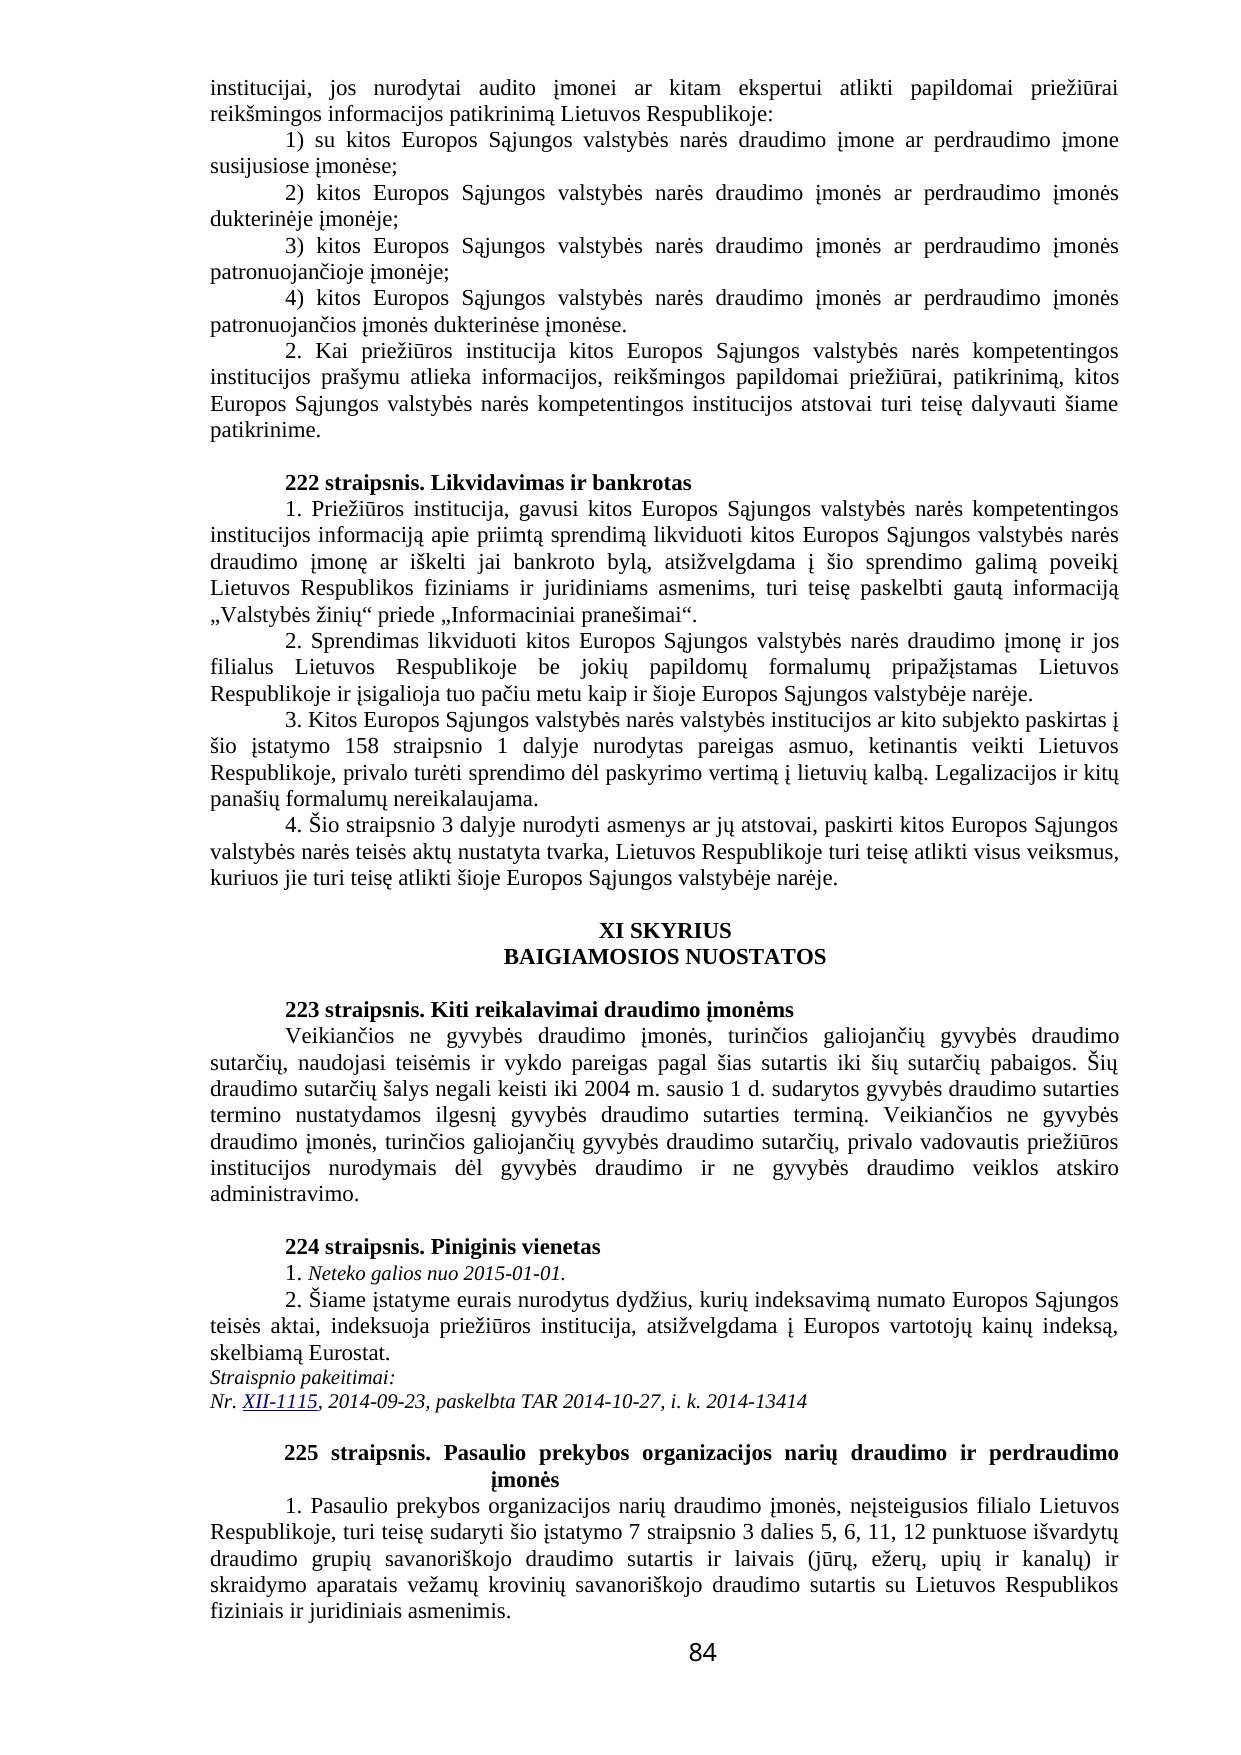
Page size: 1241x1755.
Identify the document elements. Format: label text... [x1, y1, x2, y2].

text 225 straipsnis. Pasaulio prekybos organizacijos narių draudimo ir perdraudimo įmonės [284, 1439, 1120, 1492]
text 223 straipsnis. Kiti reikalavimai draudimo įmonėms [210, 996, 1120, 1022]
text 1) su kitos Europos Sąjungos valstybės narės draudimo įmone ar perdraudimo įmone susijusiose įmonėse; [210, 126, 1120, 179]
text BAIGIAMOSIOS NUOSTATOS [210, 943, 1120, 969]
text 4. Šio straipsnio 3 dalyje nurodyti asmenys ar jų atstovai, paskirti kitos Europos Sąjungos valstybės narės teisės aktų nustatyta tvarka, Lietuvos Respublikoje turi teisę atlikti visus veiksmus, kuriuos jie turi teisę atlikti šioje Europos Sąjungos valstybėje narėje. [210, 811, 1120, 891]
text Veikiančios ne gyvybės draudimo įmonės, turinčios galiojančių gyvybės draudimo sutarčių, naudojasi teisėmis ir vykdo pareigas pagal šias sutartis iki šių sutarčių pabaigos. Šių draudimo sutarčių šalys negali keisti iki 2004 m. sausio 1 d. sudarytos gyvybės draudimo sutarties termino nustatydamos ilgesnį gyvybės draudimo sutarties terminą. Veikiančios ne gyvybės draudimo įmonės, turinčios galiojančių gyvybės draudimo sutarčių, privalo vadovautis priežiūros institucijos nurodymais dėl gyvybės draudimo ir ne gyvybės draudimo veiklos atskiro administravimo. [210, 1022, 1120, 1207]
text 222 straipsnis. Likvidavimas ir bankrotas [210, 469, 1120, 495]
text 4) kitos Europos Sąjungos valstybės narės draudimo įmonės ar perdraudimo įmonės patronuojančios įmonės dukterinėse įmonėse. [210, 284, 1120, 337]
text Straispnio pakeitimai: [210, 1365, 1120, 1389]
text 1. Priežiūros institucija, gavusi kitos Europos Sąjungos valstybės narės kompetentingos institucijos informaciją apie priimtą sprendimą likviduoti kitos Europos Sąjungos valstybės narės draudimo įmonę ar iškelti jai bankroto bylą, atsižvelgdama į šio sprendimo galimą poveikį Lietuvos Respublikos fiziniams ir juridiniams asmenims, turi teisę paskelbti gautą informaciją „Valstybės žinių“ priede „Informaciniai pranešimai“. [210, 495, 1120, 627]
text 2) kitos Europos Sąjungos valstybės narės draudimo įmonės ar perdraudimo įmonės dukterinėje įmonėje; [210, 179, 1120, 232]
text 1. Neteko galios nuo 2015-01-01. [210, 1259, 1120, 1286]
text 3) kitos Europos Sąjungos valstybės narės draudimo įmonės ar perdraudimo įmonės patronuojančioje įmonėje; [210, 232, 1120, 284]
text institucijai, jos nurodytai audito įmonei ar kitam ekspertui atlikti papildomai priežiūrai reikšmingos informacijos patikrinimą Lietuvos Respublikoje: [210, 73, 1120, 126]
text 2. Šiame įstatyme eurais nurodytus dydžius, kurių indeksavimą numato Europos Sąjungos teisės aktai, indeksuoja priežiūros institucija, atsižvelgdama į Europos vartotojų kainų indeksą, skelbiamą Eurostat. [210, 1286, 1120, 1365]
text 3. Kitos Europos Sąjungos valstybės narės valstybės institucijos ar kito subjekto paskirtas į šio įstatymo 158 straipsnio 1 dalyje nurodytas pareigas asmuo, ketinantis veikti Lietuvos Respublikoje, privalo turėti sprendimo dėl paskyrimo vertimą į lietuvių kalbą. Legalizacijos ir kitų panašių formalumų nereikalaujama. [210, 706, 1120, 811]
text 2. Kai priežiūros institucija kitos Europos Sąjungos valstybės narės kompetentingos institucijos prašymu atlieka informacijos, reikšmingos papildomai priežiūrai, patikrinimą, kitos Europos Sąjungos valstybės narės kompetentingos institucijos atstovai turi teisę dalyvauti šiame patikrinime. [210, 337, 1120, 442]
text XI SKYRIUS [210, 917, 1120, 943]
text 2. Sprendimas likviduoti kitos Europos Sąjungos valstybės narės draudimo įmonę ir jos filialus Lietuvos Respublikoje be jokių papildomų formalumų pripažįstamas Lietuvos Respublikoje ir įsigalioja tuo pačiu metu kaip ir šioje Europos Sąjungos valstybėje narėje. [210, 627, 1120, 706]
text 224 straipsnis. Piniginis vienetas [210, 1233, 1120, 1259]
text Nr. XII-1115, 2014-09-23, paskelbta TAR 2014-10-27, i. k. 2014-13414 [210, 1389, 1120, 1413]
text 1. Pasaulio prekybos organizacijos narių draudimo įmonės, neįsteigusios filialo Lietuvos Respublikoje, turi teisę sudaryti šio įstatymo 7 straipsnio 3 dalies 5, 6, 11, 12 punktuose išvardytų draudimo grupių savanoriškojo draudimo sutartis ir laivais (jūrų, ežerų, upių ir kanalų) ir skraidymo aparatais vežamų krovinių savanoriškojo draudimo sutartis su Lietuvos Respublikos fiziniais ir juridiniais asmenimis. [210, 1492, 1120, 1624]
